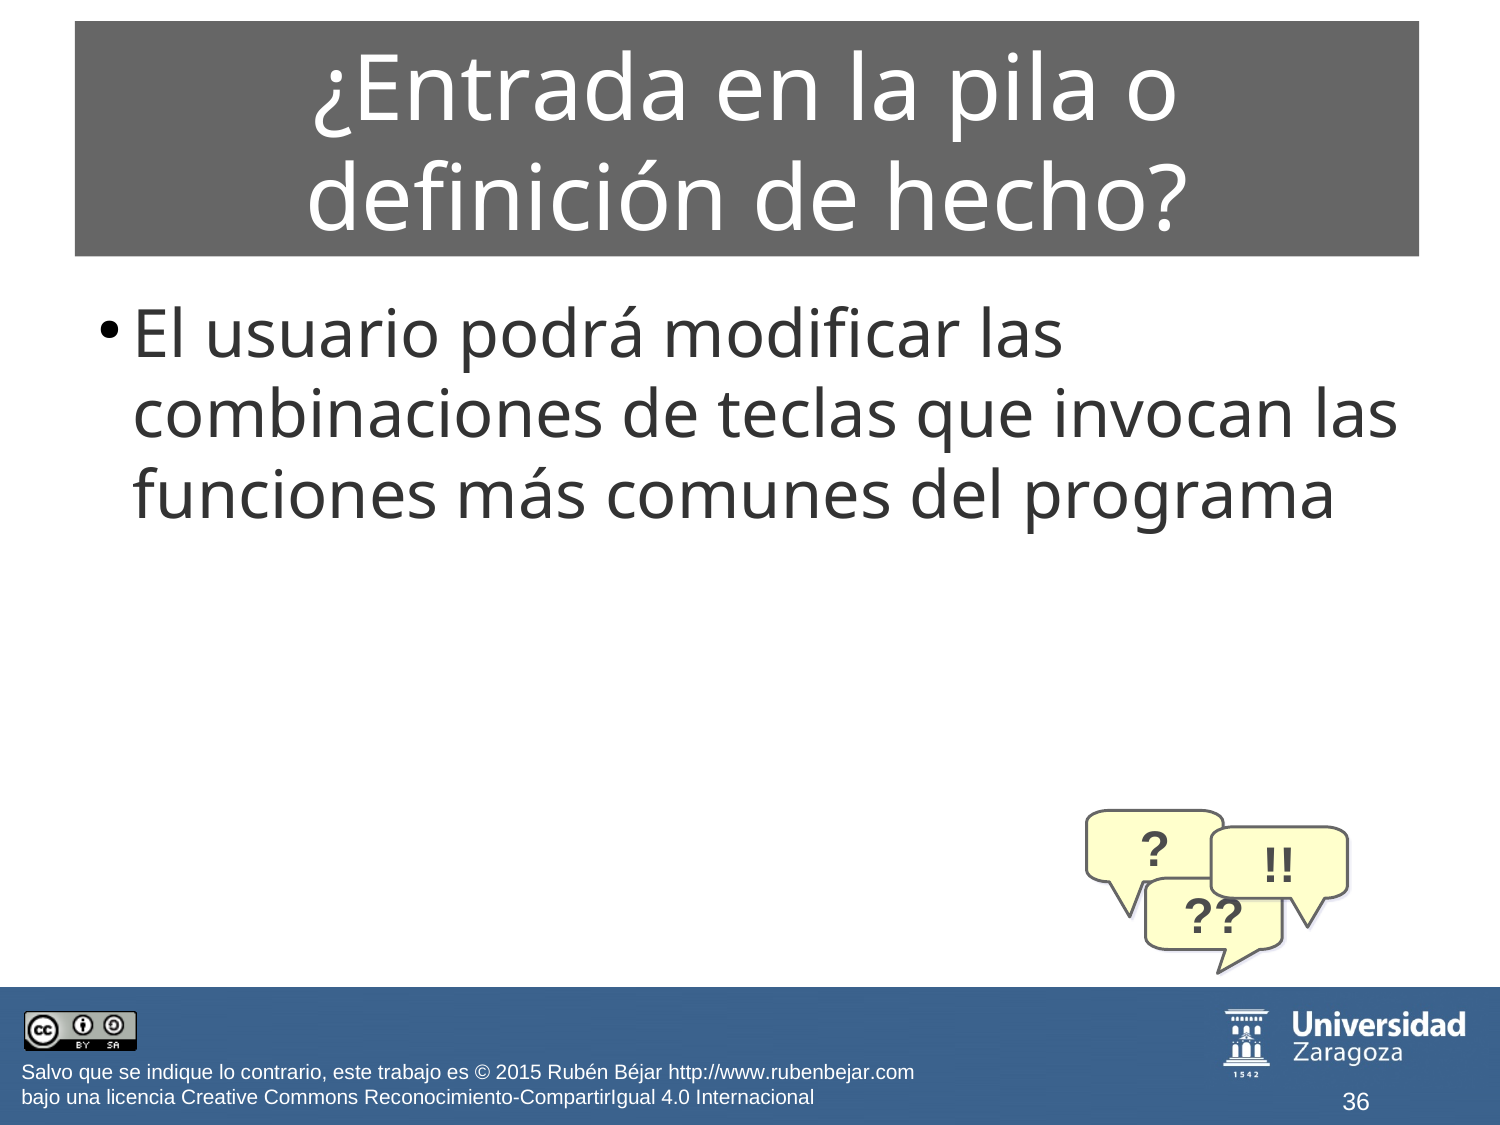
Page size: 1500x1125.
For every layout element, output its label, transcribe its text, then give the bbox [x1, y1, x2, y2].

list El usuario podrá modificar las combinaciones de teclas que invocan las funciones más comunes del programa [82, 283, 1418, 957]
text_box ? [1086, 810, 1224, 917]
picture [0, 987, 1500, 1125]
text_box !! [1211, 826, 1348, 928]
title ¿Entrada en la pila o definición de hecho? [74, 21, 1420, 257]
text_box ?? [1145, 878, 1283, 974]
